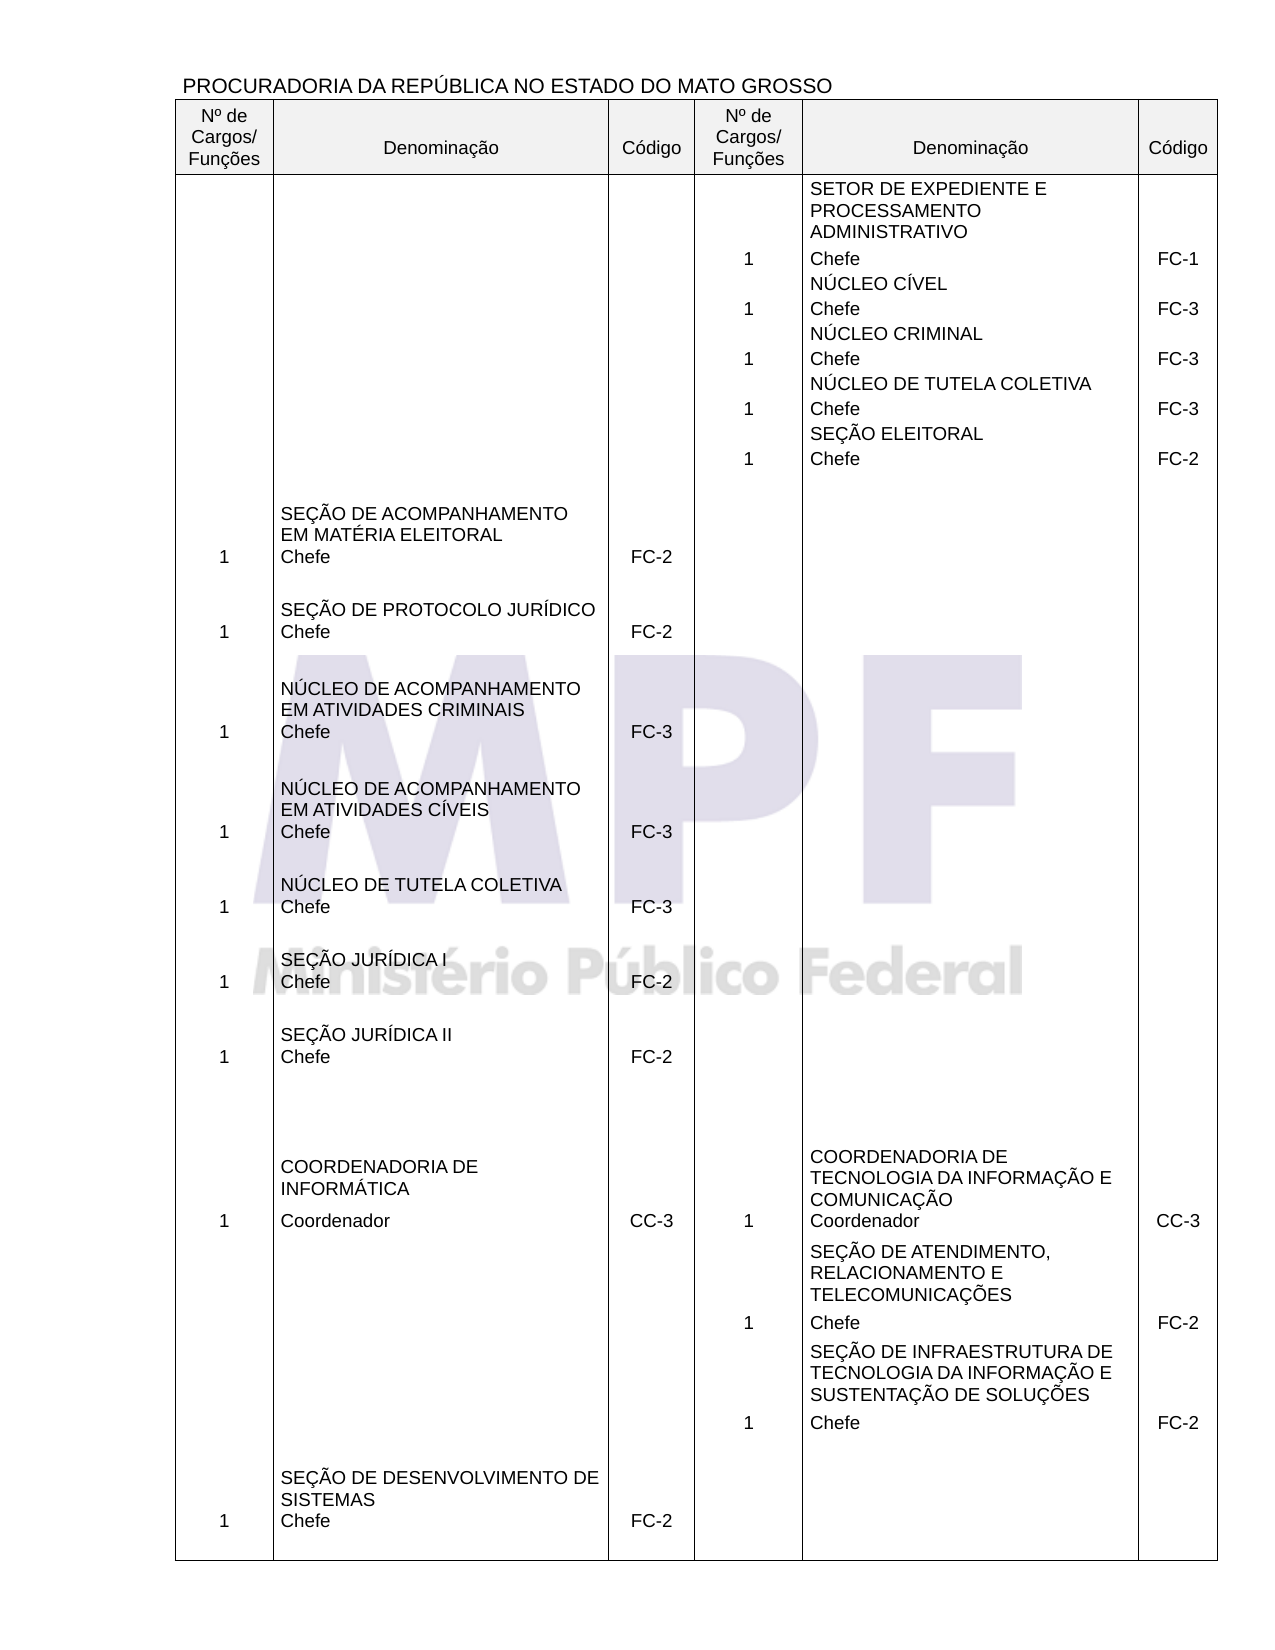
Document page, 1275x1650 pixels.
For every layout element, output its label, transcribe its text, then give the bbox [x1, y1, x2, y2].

table_cell [803, 1435, 1138, 1460]
table_cell [803, 546, 1138, 571]
table_cell [1139, 671, 1217, 721]
table_cell [803, 871, 1138, 896]
table_cell Chefe [803, 1410, 1138, 1435]
table_cell [1139, 1121, 1217, 1146]
table_cell Nº de Cargos/ Funções [176, 100, 273, 174]
table_cell [803, 846, 1138, 871]
table_cell [176, 646, 273, 671]
table_cell [609, 321, 694, 346]
table_cell FC-2 [1139, 446, 1217, 471]
table_cell [176, 321, 273, 346]
table_cell [1139, 546, 1217, 571]
table_cell [274, 571, 608, 596]
table_cell [1139, 871, 1217, 896]
table_cell [609, 1021, 694, 1046]
table_cell 1 [695, 1210, 802, 1235]
table_cell [803, 996, 1138, 1021]
table_cell [695, 1535, 802, 1560]
table_cell Chefe [803, 346, 1138, 371]
table_cell 1 [176, 1210, 273, 1235]
table_cell [803, 921, 1138, 946]
table_cell [176, 871, 273, 896]
table_cell [695, 496, 802, 546]
table_cell [1139, 571, 1217, 596]
table_cell FC-3 [609, 721, 694, 746]
table_cell [803, 496, 1138, 546]
table_cell [609, 871, 694, 896]
table_cell SEÇÃO DE ACOMPANHAMENTO EM MATÉRIA ELEITORAL [274, 496, 608, 546]
table_cell FC-1 [1139, 246, 1217, 271]
table_cell 1 [176, 896, 273, 921]
table_cell [274, 1096, 608, 1121]
table_cell SEÇÃO DE DESENVOLVIMENTO DE SISTEMAS [274, 1460, 608, 1510]
table_cell [803, 571, 1138, 596]
table_cell [695, 671, 802, 721]
table_cell [176, 371, 273, 396]
table_cell [1139, 1460, 1217, 1510]
table_cell Chefe [803, 396, 1138, 421]
table_cell [1139, 321, 1217, 346]
table_cell [1139, 596, 1217, 621]
table_cell NÚCLEO DE TUTELA COLETIVA [803, 371, 1138, 396]
table_cell [609, 996, 694, 1021]
table_cell [1139, 1096, 1217, 1121]
table_cell [803, 946, 1138, 971]
table_cell [1139, 771, 1217, 821]
table_cell [803, 771, 1138, 821]
table_cell [695, 471, 802, 496]
table_cell [274, 746, 608, 771]
table_cell 1 [176, 546, 273, 571]
table_cell [176, 671, 273, 721]
table_cell [609, 1460, 694, 1510]
table_cell [695, 371, 802, 396]
table_cell [176, 346, 273, 371]
table_cell [609, 846, 694, 871]
table_cell [803, 1071, 1138, 1096]
table_cell [695, 746, 802, 771]
table_cell [609, 946, 694, 971]
table_cell [609, 921, 694, 946]
table_cell 1 [695, 346, 802, 371]
table_cell [1139, 721, 1217, 746]
table_cell [803, 821, 1138, 846]
table_cell [695, 1335, 802, 1410]
table_cell [609, 296, 694, 321]
table_cell FC-2 [609, 971, 694, 996]
table_cell [274, 1071, 608, 1096]
table_header PROCURADORIA DA REPÚBLICA NO ESTADO DO MATO GROSSO [175, 74, 1218, 99]
table_cell [274, 1535, 608, 1560]
table_cell Chefe [274, 621, 608, 646]
table_cell [176, 296, 273, 321]
table_cell [609, 1410, 694, 1435]
table_cell [274, 1335, 608, 1410]
table_cell [609, 1310, 694, 1335]
table_cell [695, 596, 802, 621]
table_cell [695, 896, 802, 921]
table_cell [695, 1096, 802, 1121]
table_cell [609, 175, 694, 246]
table_cell [176, 471, 273, 496]
table_cell [1139, 971, 1217, 996]
table_cell 1 [695, 246, 802, 271]
table_cell [609, 396, 694, 421]
table_cell COORDENADORIA DE INFORMÁTICA [274, 1146, 608, 1210]
table_cell [274, 396, 608, 421]
table_cell Chefe [803, 446, 1138, 471]
table_cell [609, 371, 694, 396]
table_cell [609, 471, 694, 496]
table_cell Nº de Cargos/ Funções [695, 100, 802, 174]
table_cell [1139, 1535, 1217, 1560]
table_cell [609, 1235, 694, 1310]
table_cell 1 [695, 446, 802, 471]
table_cell [1139, 371, 1217, 396]
table_cell [695, 175, 802, 246]
table_cell [695, 1510, 802, 1535]
table_cell [695, 621, 802, 646]
table_cell [176, 1235, 273, 1310]
table_cell Chefe [274, 546, 608, 571]
table_cell NÚCLEO CÍVEL [803, 271, 1138, 296]
table_cell [695, 921, 802, 946]
table_cell [1139, 421, 1217, 446]
table_cell [176, 1460, 273, 1510]
table_cell [609, 446, 694, 471]
table_cell 1 [176, 1510, 273, 1535]
table_cell [274, 371, 608, 396]
table_cell [803, 1460, 1138, 1510]
table_cell [609, 646, 694, 671]
table_cell [274, 346, 608, 371]
table_cell [803, 1046, 1138, 1071]
table_cell [274, 175, 608, 246]
table_cell [274, 246, 608, 271]
table_cell [695, 721, 802, 746]
table_cell [1139, 471, 1217, 496]
table_cell [803, 896, 1138, 921]
table_cell [609, 1335, 694, 1410]
table_cell SEÇÃO DE ATENDIMENTO, RELACIONAMENTO E TELECOMUNICAÇÕES [803, 1235, 1138, 1310]
table_cell [695, 996, 802, 1021]
table_cell [1139, 746, 1217, 771]
table_cell [1139, 496, 1217, 546]
table_cell [695, 571, 802, 596]
table_cell [609, 1535, 694, 1560]
table_cell [695, 971, 802, 996]
table_cell [609, 596, 694, 621]
table_cell Chefe [274, 1510, 608, 1535]
table_cell Código [1139, 100, 1217, 174]
table_cell Chefe [274, 971, 608, 996]
table_cell [695, 1460, 802, 1510]
table_cell [609, 1121, 694, 1146]
table_cell [695, 271, 802, 296]
table_cell [176, 996, 273, 1021]
table_cell [695, 1046, 802, 1071]
table_cell Chefe [274, 896, 608, 921]
table_cell [803, 746, 1138, 771]
table_cell [1139, 896, 1217, 921]
table_cell [176, 1021, 273, 1046]
table_cell 1 [695, 1410, 802, 1435]
table_cell [1139, 1146, 1217, 1210]
picture [253, 655, 273, 995]
table_cell [1139, 1235, 1217, 1310]
table_cell [176, 921, 273, 946]
table_cell 1 [176, 1046, 273, 1071]
picture [803, 655, 1022, 995]
table_cell COORDENADORIA DE TECNOLOGIA DA INFORMAÇÃO E COMUNICAÇÃO [803, 1146, 1138, 1210]
table_cell Denominação [274, 100, 608, 174]
table_cell [695, 871, 802, 896]
table_cell NÚCLEO CRIMINAL [803, 321, 1138, 346]
table_cell [803, 1535, 1138, 1560]
table_cell [609, 746, 694, 771]
table_cell NÚCLEO DE ACOMPANHAMENTO EM ATIVIDADES CRIMINAIS [274, 671, 608, 721]
table_cell [695, 546, 802, 571]
table_cell [176, 1335, 273, 1410]
table_cell FC-3 [609, 821, 694, 846]
table_cell [609, 246, 694, 271]
table_cell NÚCLEO DE ACOMPANHAMENTO EM ATIVIDADES CÍVEIS [274, 771, 608, 821]
table_cell [803, 471, 1138, 496]
picture [274, 655, 608, 995]
table_cell [176, 946, 273, 971]
table_cell [695, 771, 802, 821]
table_cell [274, 271, 608, 296]
table_cell [609, 271, 694, 296]
table_cell [176, 1146, 273, 1210]
table_cell [1139, 175, 1217, 246]
table_cell [803, 596, 1138, 621]
table_cell 1 [176, 971, 273, 996]
table_cell FC-2 [609, 621, 694, 646]
table_cell [803, 1096, 1138, 1121]
table_cell 1 [176, 621, 273, 646]
table_cell Coordenador [274, 1210, 608, 1235]
table_cell 1 [695, 1310, 802, 1335]
table_cell [176, 746, 273, 771]
table_cell SEÇÃO DE PROTOCOLO JURÍDICO [274, 596, 608, 621]
table_cell FC-3 [1139, 396, 1217, 421]
table_cell [695, 846, 802, 871]
table_cell [803, 646, 1138, 671]
table_cell [1139, 1335, 1217, 1410]
table_cell Chefe [803, 246, 1138, 271]
table_cell [274, 1435, 608, 1460]
table_cell [609, 771, 694, 821]
table_cell [176, 421, 273, 446]
table_cell [1139, 846, 1217, 871]
picture [609, 655, 694, 995]
table_cell [1139, 946, 1217, 971]
table_cell [803, 1510, 1138, 1535]
table_cell [803, 621, 1138, 646]
table_cell [176, 771, 273, 821]
table_cell [274, 471, 608, 496]
table_cell Coordenador [803, 1210, 1138, 1235]
table_cell SEÇÃO DE INFRAESTRUTURA DE TECNOLOGIA DA INFORMAÇÃO E SUSTENTAÇÃO DE SOLUÇÕES [803, 1335, 1138, 1410]
table_cell [1139, 996, 1217, 1021]
table_cell [176, 1121, 273, 1146]
table_cell [1139, 621, 1217, 646]
table_cell NÚCLEO DE TUTELA COLETIVA [274, 871, 608, 896]
table_cell [695, 646, 802, 671]
table_cell [1139, 1510, 1217, 1535]
table_cell SEÇÃO JURÍDICA I [274, 946, 608, 971]
table_cell [176, 1071, 273, 1096]
table_cell FC-2 [609, 1510, 694, 1535]
table_cell [1139, 1046, 1217, 1071]
table_cell [609, 1096, 694, 1121]
table_cell Chefe [803, 296, 1138, 321]
table_cell [609, 671, 694, 721]
table_cell FC-3 [609, 896, 694, 921]
table_cell FC-2 [609, 546, 694, 571]
table_cell [695, 946, 802, 971]
table_cell [803, 721, 1138, 746]
table_cell [176, 246, 273, 271]
table_cell [1139, 1071, 1217, 1096]
table_cell [176, 846, 273, 871]
table_cell [176, 1410, 273, 1435]
table_cell FC-3 [1139, 346, 1217, 371]
table_cell [176, 175, 273, 246]
table_cell [176, 1435, 273, 1460]
table_cell 1 [695, 396, 802, 421]
table_cell [609, 346, 694, 371]
table_cell [176, 271, 273, 296]
table_cell [274, 1410, 608, 1435]
table_cell [1139, 646, 1217, 671]
table_cell [176, 571, 273, 596]
table_cell CC-3 [609, 1210, 694, 1235]
table_cell 1 [176, 821, 273, 846]
table_cell [695, 821, 802, 846]
table_cell [1139, 1021, 1217, 1046]
table_cell FC-3 [1139, 296, 1217, 321]
table_cell Chefe [803, 1310, 1138, 1335]
table_cell Código [609, 100, 694, 174]
table_cell [176, 1310, 273, 1335]
table_cell [609, 496, 694, 546]
table_cell FC-2 [1139, 1310, 1217, 1335]
table_cell [695, 1435, 802, 1460]
table_cell [274, 996, 608, 1021]
table_cell [695, 321, 802, 346]
table_cell [274, 421, 608, 446]
table_cell [176, 596, 273, 621]
table_cell Chefe [274, 721, 608, 746]
table_cell [695, 1146, 802, 1210]
table_cell [274, 446, 608, 471]
table_cell [609, 421, 694, 446]
table_cell [695, 1121, 802, 1146]
table_cell FC-2 [609, 1046, 694, 1071]
table_cell [1139, 821, 1217, 846]
table_cell [803, 1021, 1138, 1046]
table_cell Chefe [274, 821, 608, 846]
table_cell [695, 1071, 802, 1096]
table_cell [176, 496, 273, 546]
table_cell [274, 846, 608, 871]
table_cell [609, 1071, 694, 1096]
table_cell Chefe [274, 1046, 608, 1071]
table_cell FC-2 [1139, 1410, 1217, 1435]
table_cell [1139, 271, 1217, 296]
picture [695, 655, 802, 995]
table_cell SEÇÃO JURÍDICA II [274, 1021, 608, 1046]
table_cell [1139, 1435, 1217, 1460]
table_cell [803, 1121, 1138, 1146]
table_cell 1 [695, 296, 802, 321]
table_cell [274, 1310, 608, 1335]
table_cell [609, 571, 694, 596]
table_cell [1139, 921, 1217, 946]
table_cell [176, 446, 273, 471]
table_cell [176, 1535, 273, 1560]
table_cell [803, 671, 1138, 721]
table_cell [803, 971, 1138, 996]
table_cell [274, 646, 608, 671]
table_cell [609, 1146, 694, 1210]
table_cell CC-3 [1139, 1210, 1217, 1235]
table_cell [274, 296, 608, 321]
table_cell [695, 1021, 802, 1046]
table_cell SEÇÃO ELEITORAL [803, 421, 1138, 446]
table_cell [274, 921, 608, 946]
table_cell [176, 396, 273, 421]
table_cell SETOR DE EXPEDIENTE E PROCESSAMENTO ADMINISTRATIVO [803, 175, 1138, 246]
table_cell [274, 1121, 608, 1146]
table_cell [609, 1435, 694, 1460]
table_cell Denominação [803, 100, 1138, 174]
table_cell [176, 1096, 273, 1121]
table_cell [695, 421, 802, 446]
table_cell [695, 1235, 802, 1310]
table_cell 1 [176, 721, 273, 746]
table_cell [274, 321, 608, 346]
table_cell [274, 1235, 608, 1310]
